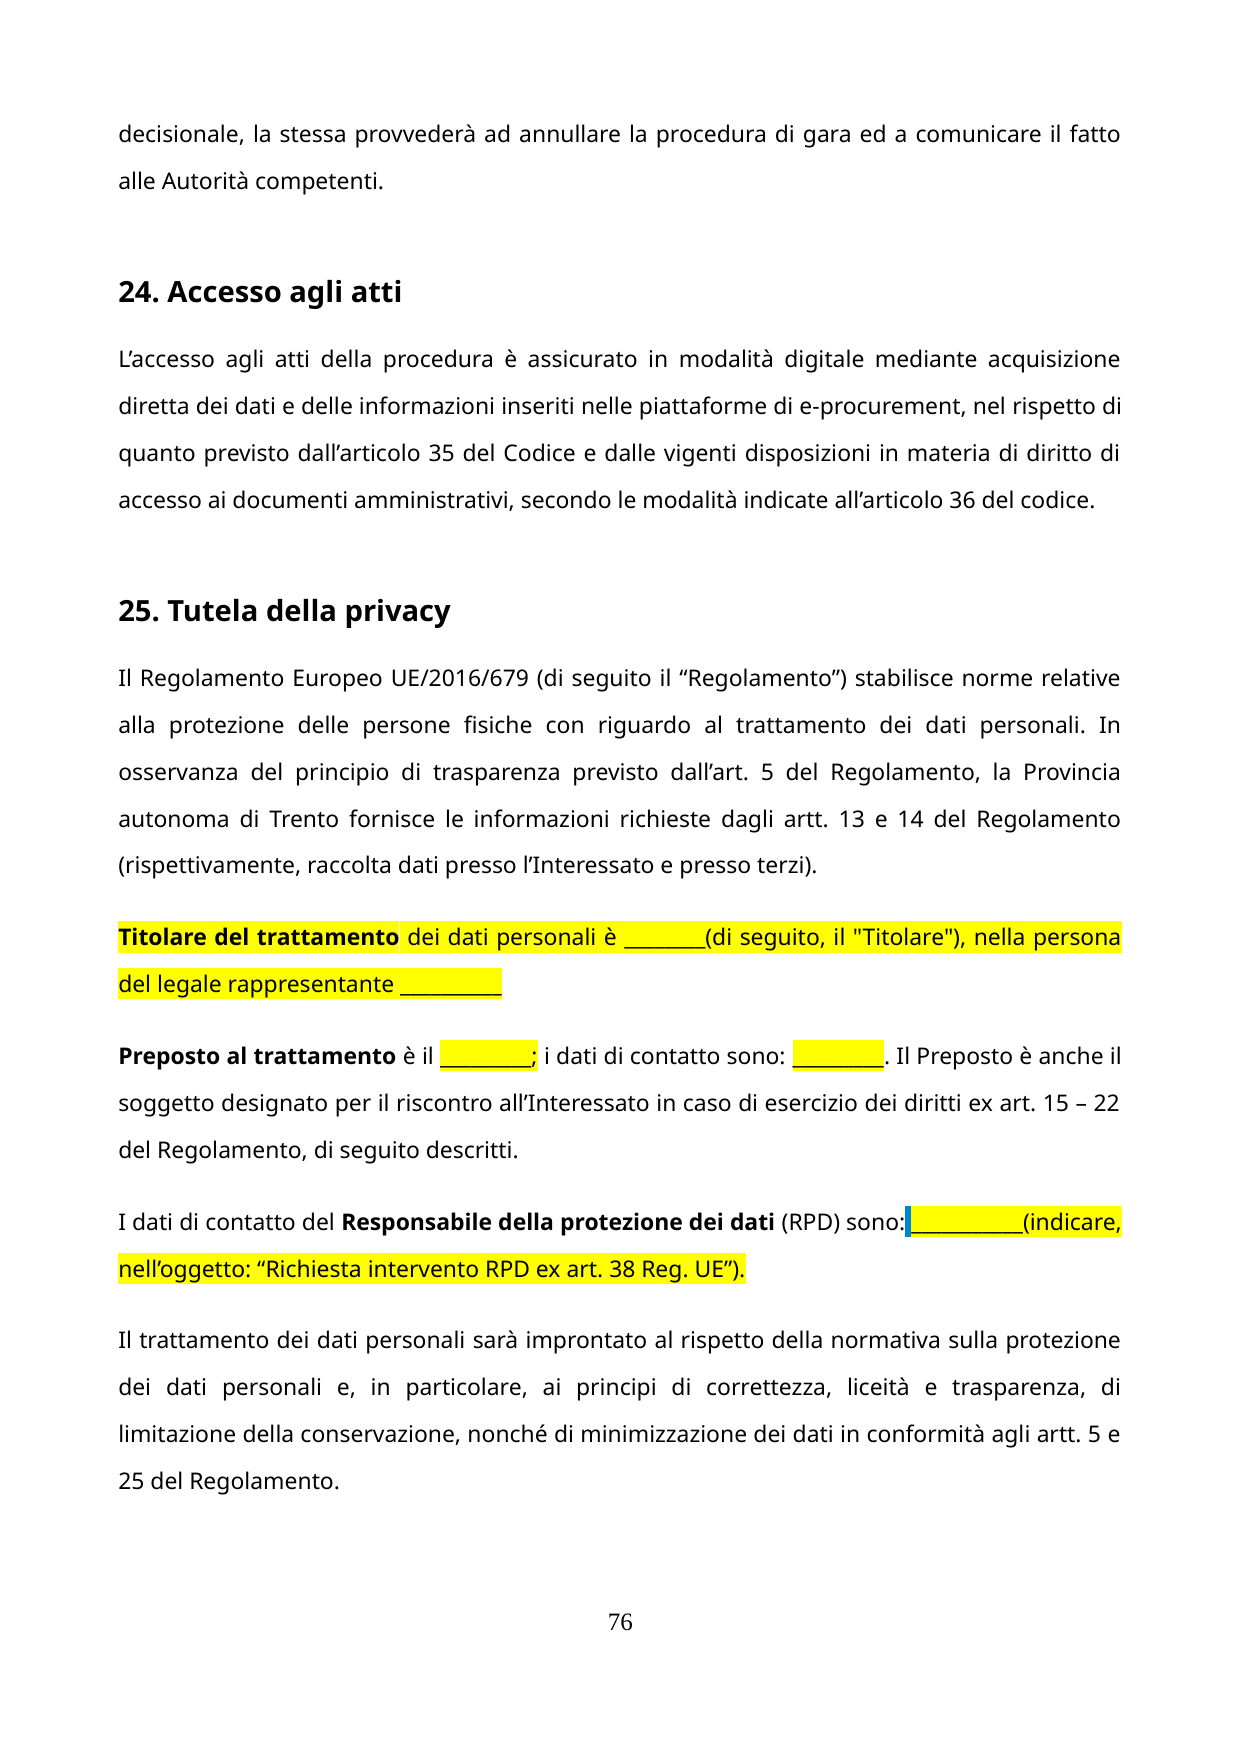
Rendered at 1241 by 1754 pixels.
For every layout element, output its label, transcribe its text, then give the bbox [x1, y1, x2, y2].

text 25. Tutela della privacy [118, 590, 1122, 630]
list Il Regolamento Europeo UE/2016/679 (di seguito il “Regolamento”) stabilisce norme relative alla protezione delle persone fisiche con riguardo al trattamento dei dati personali. In osservanza del principio di trasparenza previsto dall’art. 5 del Regolamento, la Provincia autonoma di Trento fornisce le informazioni richieste dagli artt. 13 e 14 del Regolamento (rispettivamente, raccolta dati presso l’Interessato e presso terzi). [118, 662, 1122, 881]
list Il trattamento dei dati personali sarà improntato al rispetto della normativa sulla protezione dei dati personali e, in particolare, ai principi di correttezza, liceità e trasparenza, di limitazione della conservazione, nonché di minimizzazione dei dati in conformità agli artt. 5 e 25 del Regolamento. [118, 1324, 1122, 1496]
text 24. Accesso agli atti [118, 271, 1122, 311]
list Titolare del trattamento dei dati personali è ________(di seguito, il "Titolare"), nella persona del legale rappresentante __________ [118, 921, 1122, 999]
list I dati di contatto del Responsabile della protezione dei dati (RPD) sono: ___________(indicare, nell’oggetto: “Richiesta intervento RPD ex art. 38 Reg. UE”). [118, 1206, 1122, 1284]
list Preposto al trattamento è il _________; i dati di contatto sono: _________. Il Preposto è anche il soggetto designato per il riscontro all’Interessato in caso di esercizio dei diritti ex art. 15 – 22 del Regolamento, di seguito descritti. [118, 1040, 1122, 1165]
text decisionale, la stessa provvederà ad annullare la procedura di gara ed a comunicare il fatto alle Autorità competenti. [118, 118, 1122, 196]
text L’accesso agli atti della procedura è assicurato in modalità digitale mediante acquisizione diretta dei dati e delle informazioni inseriti nelle piattaforme di e-procurement, nel rispetto di quanto previsto dall’articolo 35 del Codice e dalle vigenti disposizioni in materia di diritto di accesso ai documenti amministrativi, secondo le modalità indicate all’articolo 36 del codice. [118, 343, 1122, 515]
